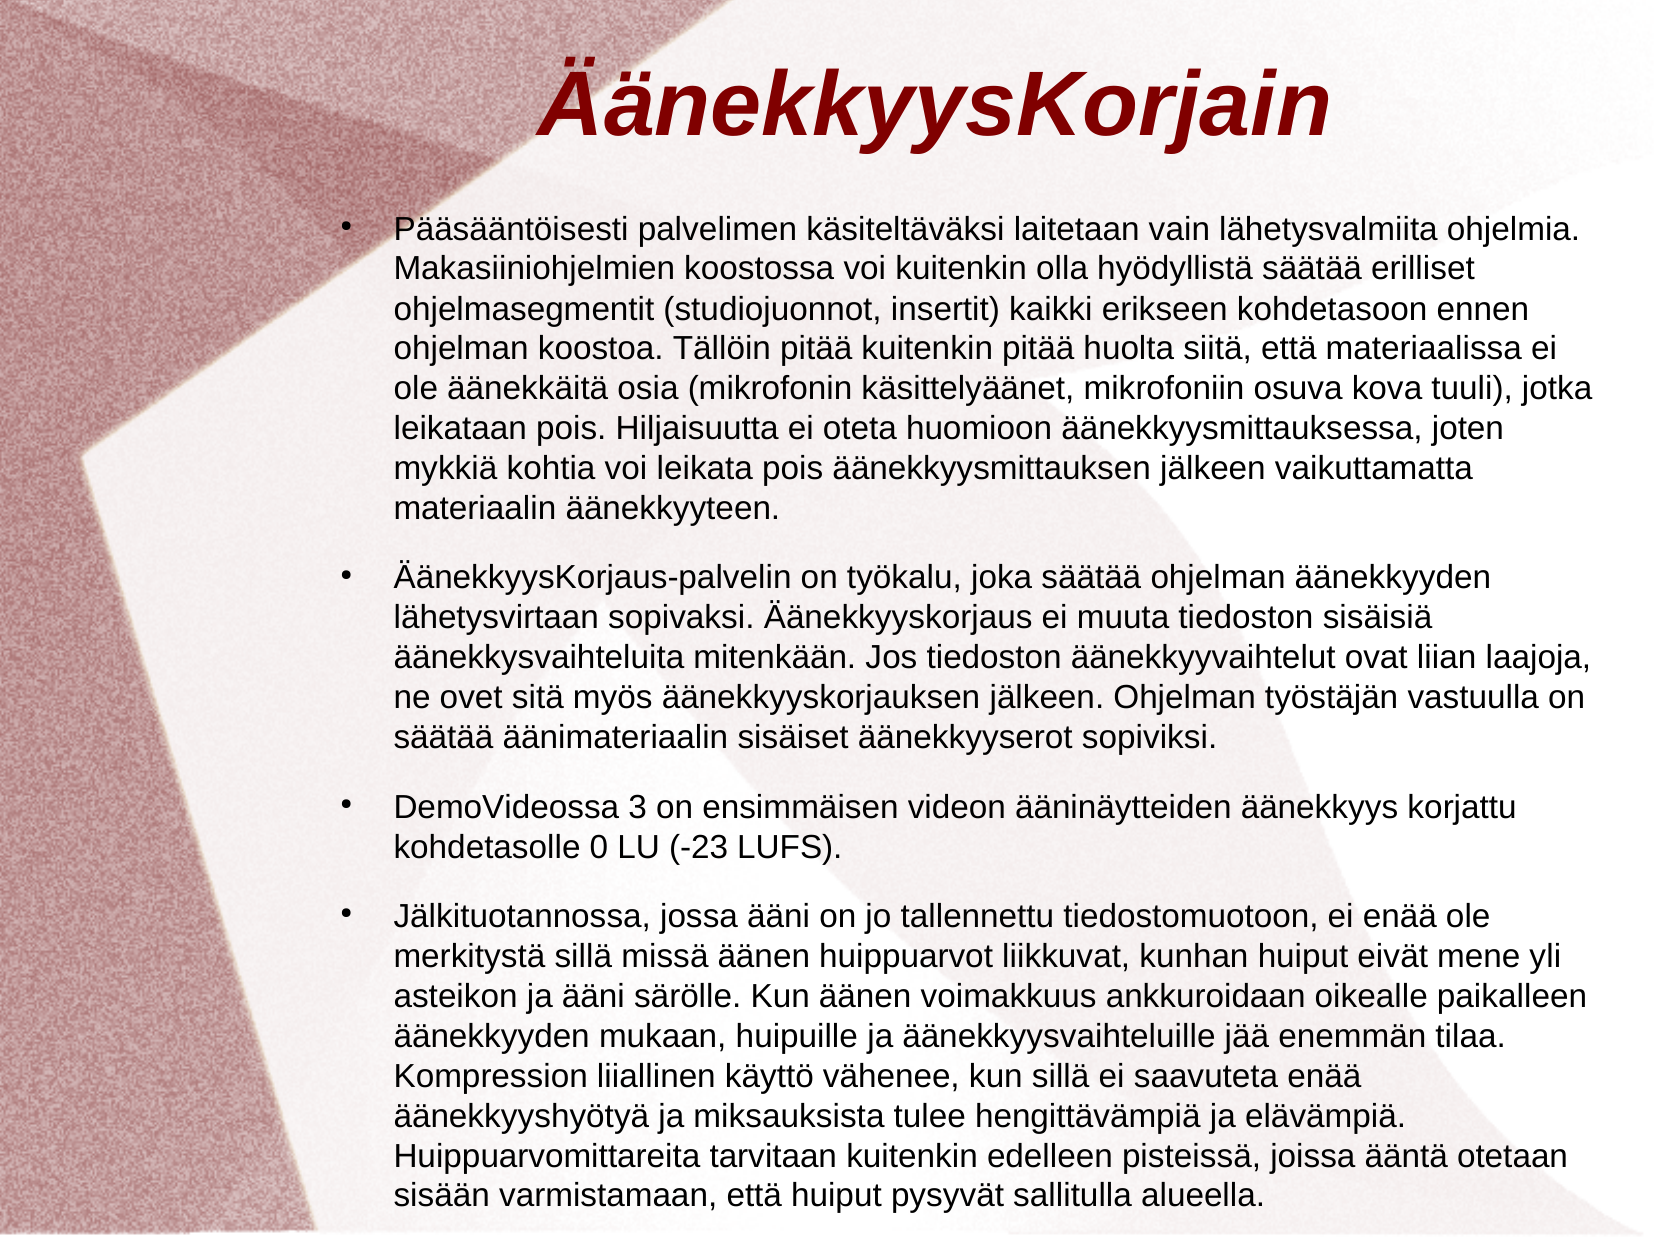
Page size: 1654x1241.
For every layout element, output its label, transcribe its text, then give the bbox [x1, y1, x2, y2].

picture [0, 0, 1654, 1241]
list Pääsääntöisesti palvelimen käsiteltäväksi laitetaan vain lähetysvalmiita ohjelmia. Makasiiniohjelmien koostossa voi kuitenkin olla hyödyllistä säätää erilliset ohjelmasegmentit (studiojuonnot, insertit) kaikki erikseen kohdetasoon ennen ohjelman koostoa. Tällöin pitää kuitenkin pitää huolta siitä, että materiaalissa ei ole äänekkäitä osia (mikrofonin käsittelyäänet, mikrofoniin osuva kova tuuli), jotka leikataan pois. Hiljaisuutta ei oteta huomioon äänekkyysmittauksessa, joten mykkiä kohtia voi leikata pois äänekkyysmittauksen jälkeen vaikuttamatta materiaalin äänekkyyteen. ÄänekkyysKorjaus-palvelin on työkalu, joka säätää ohjelman äänekkyyden lähetysvirtaan sopivaksi. Äänekkyyskorjaus ei muuta tiedoston sisäisiä äänekkysvaihteluita mitenkään. Jos tiedoston äänekkyyvaihtelut ovat liian laajoja, ne ovet sitä myös äänekkyyskorjauksen jälkeen. Ohjelman työstäjän vastuulla on säätää äänimateriaalin sisäiset äänekkyyserot sopiviksi. DemoVideossa 3 on ensimmäisen videon ääninäytteiden äänekkyys korjattu kohdetasolle 0 LU (-23 LUFS). Jälkituotannossa, jossa ääni on jo tallennettu tiedostomuotoon, ei enää ole merkitystä sillä missä äänen huippuarvot liikkuvat, kunhan huiput eivät mene yli asteikon ja ääni särölle. Kun äänen voimakkuus ankkuroidaan oikealle paikalleen äänekkyyden mukaan, huipuille ja äänekkyysvaihteluille jää enemmän tilaa. Kompression liiallinen käyttö vähenee, kun sillä ei saavuteta enää äänekkyyshyötyä ja miksauksista tulee hengittävämpiä ja elävämpiä. Huippuarvomittareita tarvitaan kuitenkin edelleen pisteissä, joissa ääntä otetaan sisään varmistamaan, että huiput pysyvät sallitulla alueella. [322, 203, 1599, 1214]
title ÄänekkyysKorjain [369, 47, 1477, 156]
